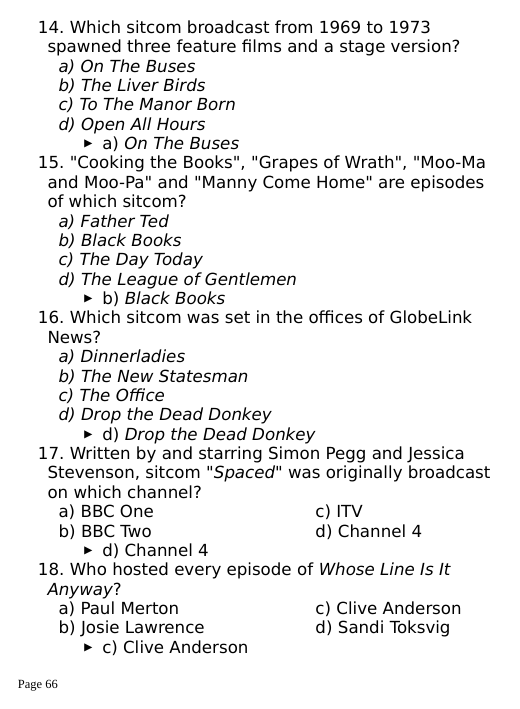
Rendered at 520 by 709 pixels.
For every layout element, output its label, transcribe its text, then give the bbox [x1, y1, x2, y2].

list BBC Two [53, 521, 245, 541]
list d) Drop the Dead Donkey [83, 424, 502, 444]
list Written by and starring Simon Pegg and Jessica Stevenson, sitcom "Spaced" was originally broadcast on which channel? [32, 444, 502, 502]
list Josie Lawrence [53, 618, 245, 638]
list The Office [53, 386, 502, 405]
list Which sitcom was set in the offices of GlobeLink News? [32, 308, 502, 347]
list ITV [310, 502, 502, 521]
list The Liver Birds [53, 76, 502, 95]
list The League of Gentlemen [53, 269, 502, 289]
list The New Statesman [53, 366, 502, 386]
list a) On The Buses [83, 134, 502, 153]
list Sandi Toksvig [310, 618, 502, 638]
list To The Manor Born [53, 95, 502, 114]
list "Cooking the Books", "Grapes of Wrath", "Moo-Ma and Moo-Pa" and "Manny Come Home" are episodes of which sitcom? [32, 153, 502, 211]
list b) Black Books [83, 289, 502, 308]
list The Day Today [53, 250, 502, 269]
list Which sitcom broadcast from 1969 to 1973 spawned three feature films and a stage version? [32, 18, 502, 56]
list c) Clive Anderson [83, 638, 502, 657]
list Channel 4 [310, 521, 502, 541]
list Open All Hours [53, 114, 502, 134]
list Dinnerladies [53, 347, 502, 366]
list BBC One [53, 502, 245, 521]
list d) Channel 4 [83, 541, 502, 560]
list On The Buses [53, 56, 502, 76]
list Drop the Dead Donkey [53, 405, 502, 424]
list Clive Anderson [310, 599, 502, 618]
list Who hosted every episode of Whose Line Is It Anyway? [32, 560, 502, 599]
list Father Ted [53, 211, 502, 231]
list Paul Merton [53, 599, 245, 618]
list Black Books [53, 231, 502, 250]
